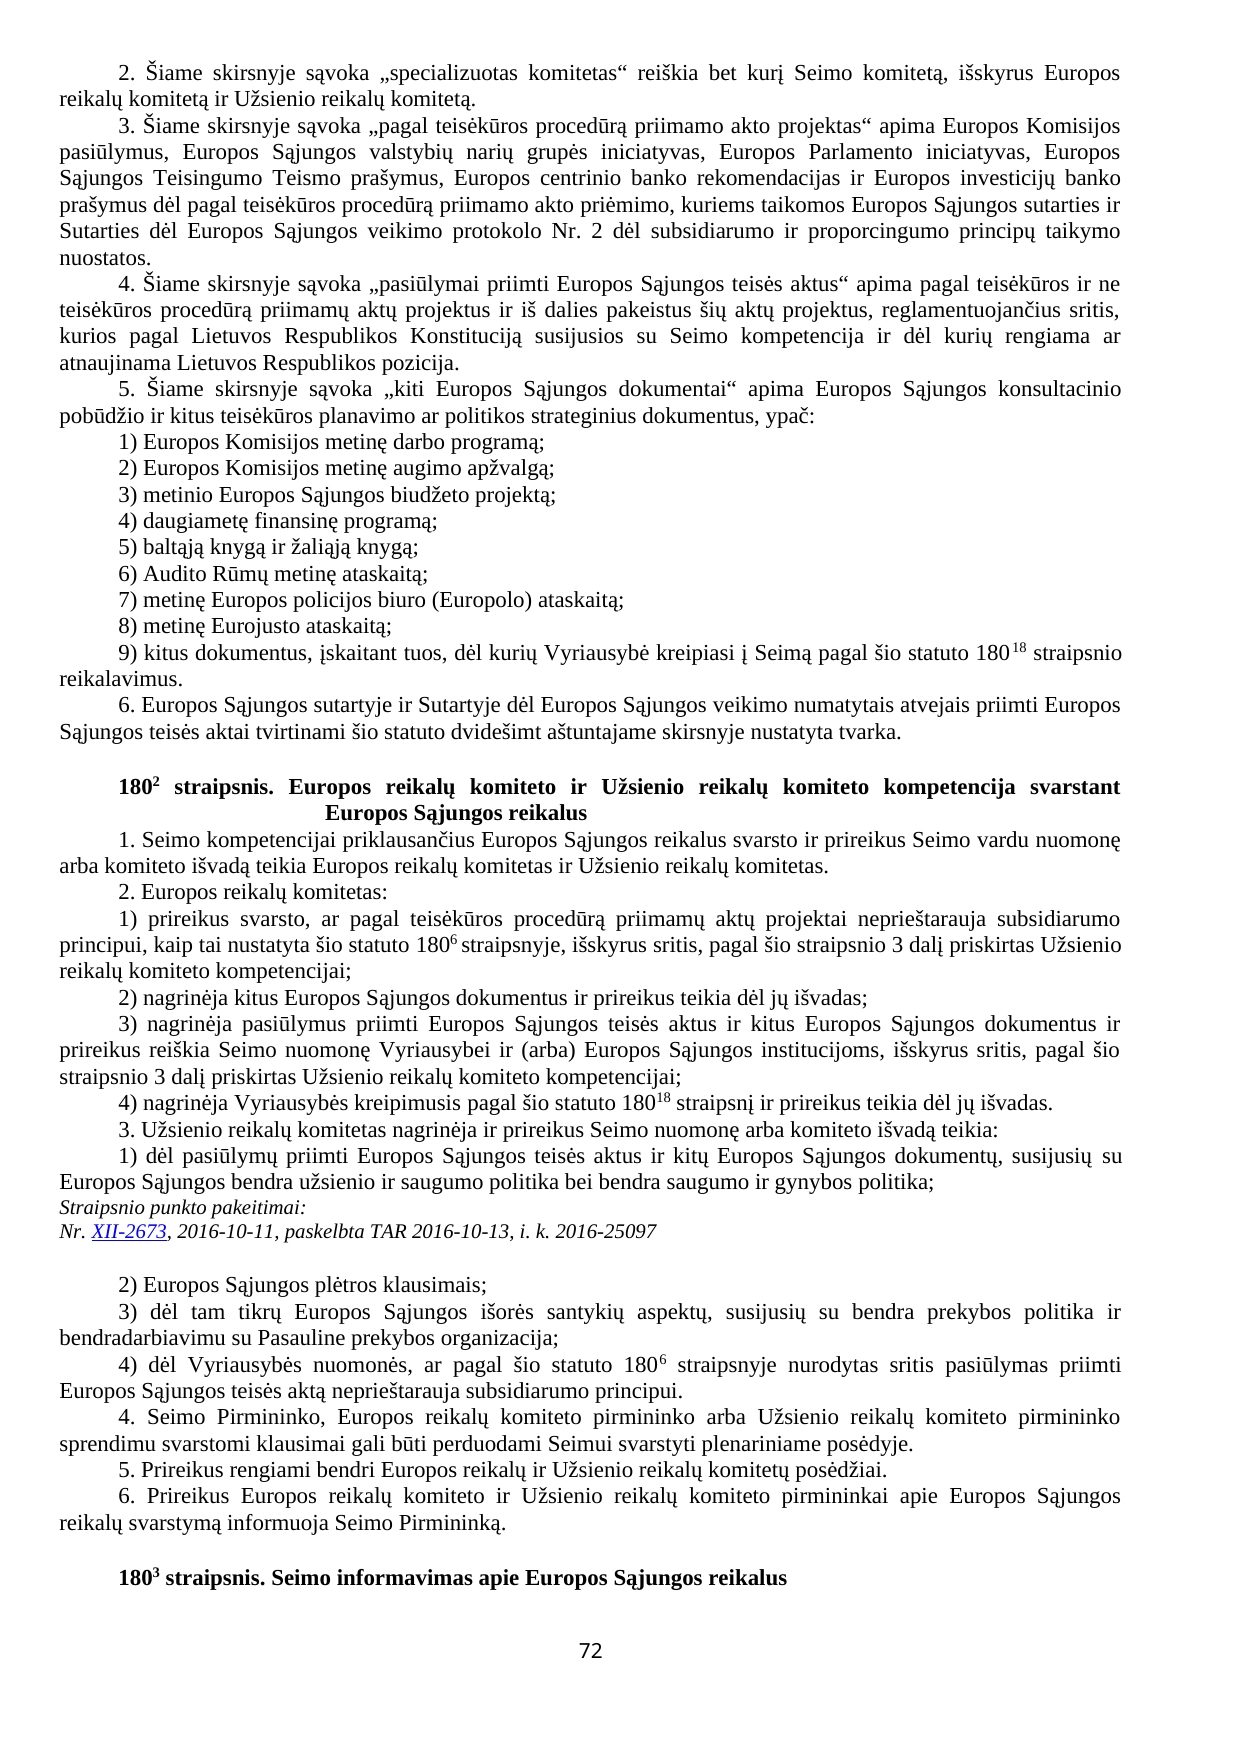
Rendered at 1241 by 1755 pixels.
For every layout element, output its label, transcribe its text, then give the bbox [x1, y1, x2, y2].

text 4) daugiametę finansinę programą; [59, 507, 1122, 533]
text 3) dėl tam tikrų Europos Sąjungos išorės santykių aspektų, susijusių su bendra prekybos politika ir bendradarbiavimu su Pasauline prekybos organizacija; [59, 1298, 1122, 1351]
text 1) dėl pasiūlymų priimti Europos Sąjungos teisės aktus ir kitų Europos Sąjungos dokumentų, susijusių su Europos Sąjungos bendra užsienio ir saugumo politika bei bendra saugumo ir gynybos politika; [59, 1142, 1122, 1195]
text 5) baltąją knygą ir žaliąją knygą; [59, 533, 1122, 560]
text 2) Europos Komisijos metinę augimo apžvalgą; [59, 454, 1122, 481]
text Straipsnio punkto pakeitimai: [59, 1195, 1122, 1219]
text 6. Prireikus Europos reikalų komiteto ir Užsienio reikalų komiteto pirmininkai apie Europos Sąjungos reikalų svarstymą informuoja Seimo Pirmininką. [59, 1482, 1122, 1535]
text 4) nagrinėja Vyriausybės kreipimusis pagal šio statuto 18018 straipsnį ir prireikus teikia dėl jų išvadas. [59, 1089, 1122, 1116]
text Nr. XII-2673, 2016-10-11, paskelbta TAR 2016-10-13, i. k. 2016-25097 [59, 1219, 1122, 1243]
text 4) dėl Vyriausybės nuomonės, ar pagal šio statuto 1806 straipsnyje nurodytas sritis pasiūlymas priimti Europos Sąjungos teisės aktą neprieštarauja subsidiarumo principui. [59, 1351, 1122, 1403]
text 1) prireikus svarsto, ar pagal teisėkūros procedūrą priimamų aktų projektai neprieštarauja subsidiarumo principui, kaip tai nustatyta šio statuto 1806 straipsnyje, išskyrus sritis, pagal šio straipsnio 3 dalį priskirtas Užsienio reikalų komiteto kompetencijai; [59, 905, 1122, 984]
text 4. Šiame skirsnyje sąvoka „pasiūlymai priimti Europos Sąjungos teisės aktus“ apima pagal teisėkūros ir ne teisėkūros procedūrą priimamų aktų projektus ir iš dalies pakeistus šių aktų projektus, reglamentuojančius sritis, kurios pagal Lietuvos Respublikos Konstituciją susijusios su Seimo kompetencija ir dėl kurių rengiama ar atnaujinama Lietuvos Respublikos pozicija. [59, 270, 1122, 375]
text 2) Europos Sąjungos plėtros klausimais; [59, 1272, 1122, 1298]
text 5. Prireikus rengiami bendri Europos reikalų ir Užsienio reikalų komitetų posėdžiai. [59, 1456, 1122, 1482]
text 2. Europos reikalų komitetas: [59, 878, 1122, 905]
text 6. Europos Sąjungos sutartyje ir Sutartyje dėl Europos Sąjungos veikimo numatytais atvejais priimti Europos Sąjungos teisės aktai tvirtinami šio statuto dvidešimt aštuntajame skirsnyje nustatyta tvarka. [59, 692, 1122, 744]
text 1802 straipsnis. Europos reikalų komiteto ir Užsienio reikalų komiteto kompetencija svarstant Europos Sąjungos reikalus [118, 773, 1122, 826]
text 8) metinę Eurojusto ataskaitą; [59, 612, 1122, 639]
text 5. Šiame skirsnyje sąvoka „kiti Europos Sąjungos dokumentai“ apima Europos Sąjungos konsultacinio pobūdžio ir kitus teisėkūros planavimo ar politikos strateginius dokumentus, ypač: [59, 375, 1122, 428]
text 1803 straipsnis. Seimo informavimas apie Europos Sąjungos reikalus [59, 1564, 1122, 1590]
text 3) metinio Europos Sąjungos biudžeto projektą; [59, 481, 1122, 507]
text 2. Šiame skirsnyje sąvoka „specializuotas komitetas“ reiškia bet kurį Seimo komitetą, išskyrus Europos reikalų komitetą ir Užsienio reikalų komitetą. [59, 59, 1122, 112]
text 3. Šiame skirsnyje sąvoka „pagal teisėkūros procedūrą priimamo akto projektas“ apima Europos Komisijos pasiūlymus, Europos Sąjungos valstybių narių grupės iniciatyvas, Europos Parlamento iniciatyvas, Europos Sąjungos Teisingumo Teismo prašymus, Europos centrinio banko rekomendacijas ir Europos investicijų banko prašymus dėl pagal teisėkūros procedūrą priimamo akto priėmimo, kuriems taikomos Europos Sąjungos sutarties ir Sutarties dėl Europos Sąjungos veikimo protokolo Nr. 2 dėl subsidiarumo ir proporcingumo principų taikymo nuostatos. [59, 112, 1122, 270]
text 6) Audito Rūmų metinę ataskaitą; [59, 560, 1122, 586]
text 3) nagrinėja pasiūlymus priimti Europos Sąjungos teisės aktus ir kitus Europos Sąjungos dokumentus ir prireikus reiškia Seimo nuomonę Vyriausybei ir (arba) Europos Sąjungos institucijoms, išskyrus sritis, pagal šio straipsnio 3 dalį priskirtas Užsienio reikalų komiteto kompetencijai; [59, 1010, 1122, 1089]
text 4. Seimo Pirmininko, Europos reikalų komiteto pirmininko arba Užsienio reikalų komiteto pirmininko sprendimu svarstomi klausimai gali būti perduodami Seimui svarstyti plenariniame posėdyje. [59, 1403, 1122, 1456]
text 9) kitus dokumentus, įskaitant tuos, dėl kurių Vyriausybė kreipiasi į Seimą pagal šio statuto 18018 straipsnio reikalavimus. [59, 639, 1122, 692]
text 1. Seimo kompetencijai priklausančius Europos Sąjungos reikalus svarsto ir prireikus Seimo vardu nuomonę arba komiteto išvadą teikia Europos reikalų komitetas ir Užsienio reikalų komitetas. [59, 826, 1122, 878]
text 7) metinę Europos policijos biuro (Europolo) ataskaitą; [59, 586, 1122, 612]
text 2) nagrinėja kitus Europos Sąjungos dokumentus ir prireikus teikia dėl jų išvadas; [59, 984, 1122, 1010]
text 1) Europos Komisijos metinę darbo programą; [59, 428, 1122, 454]
text 3. Užsienio reikalų komitetas nagrinėja ir prireikus Seimo nuomonę arba komiteto išvadą teikia: [59, 1116, 1122, 1142]
